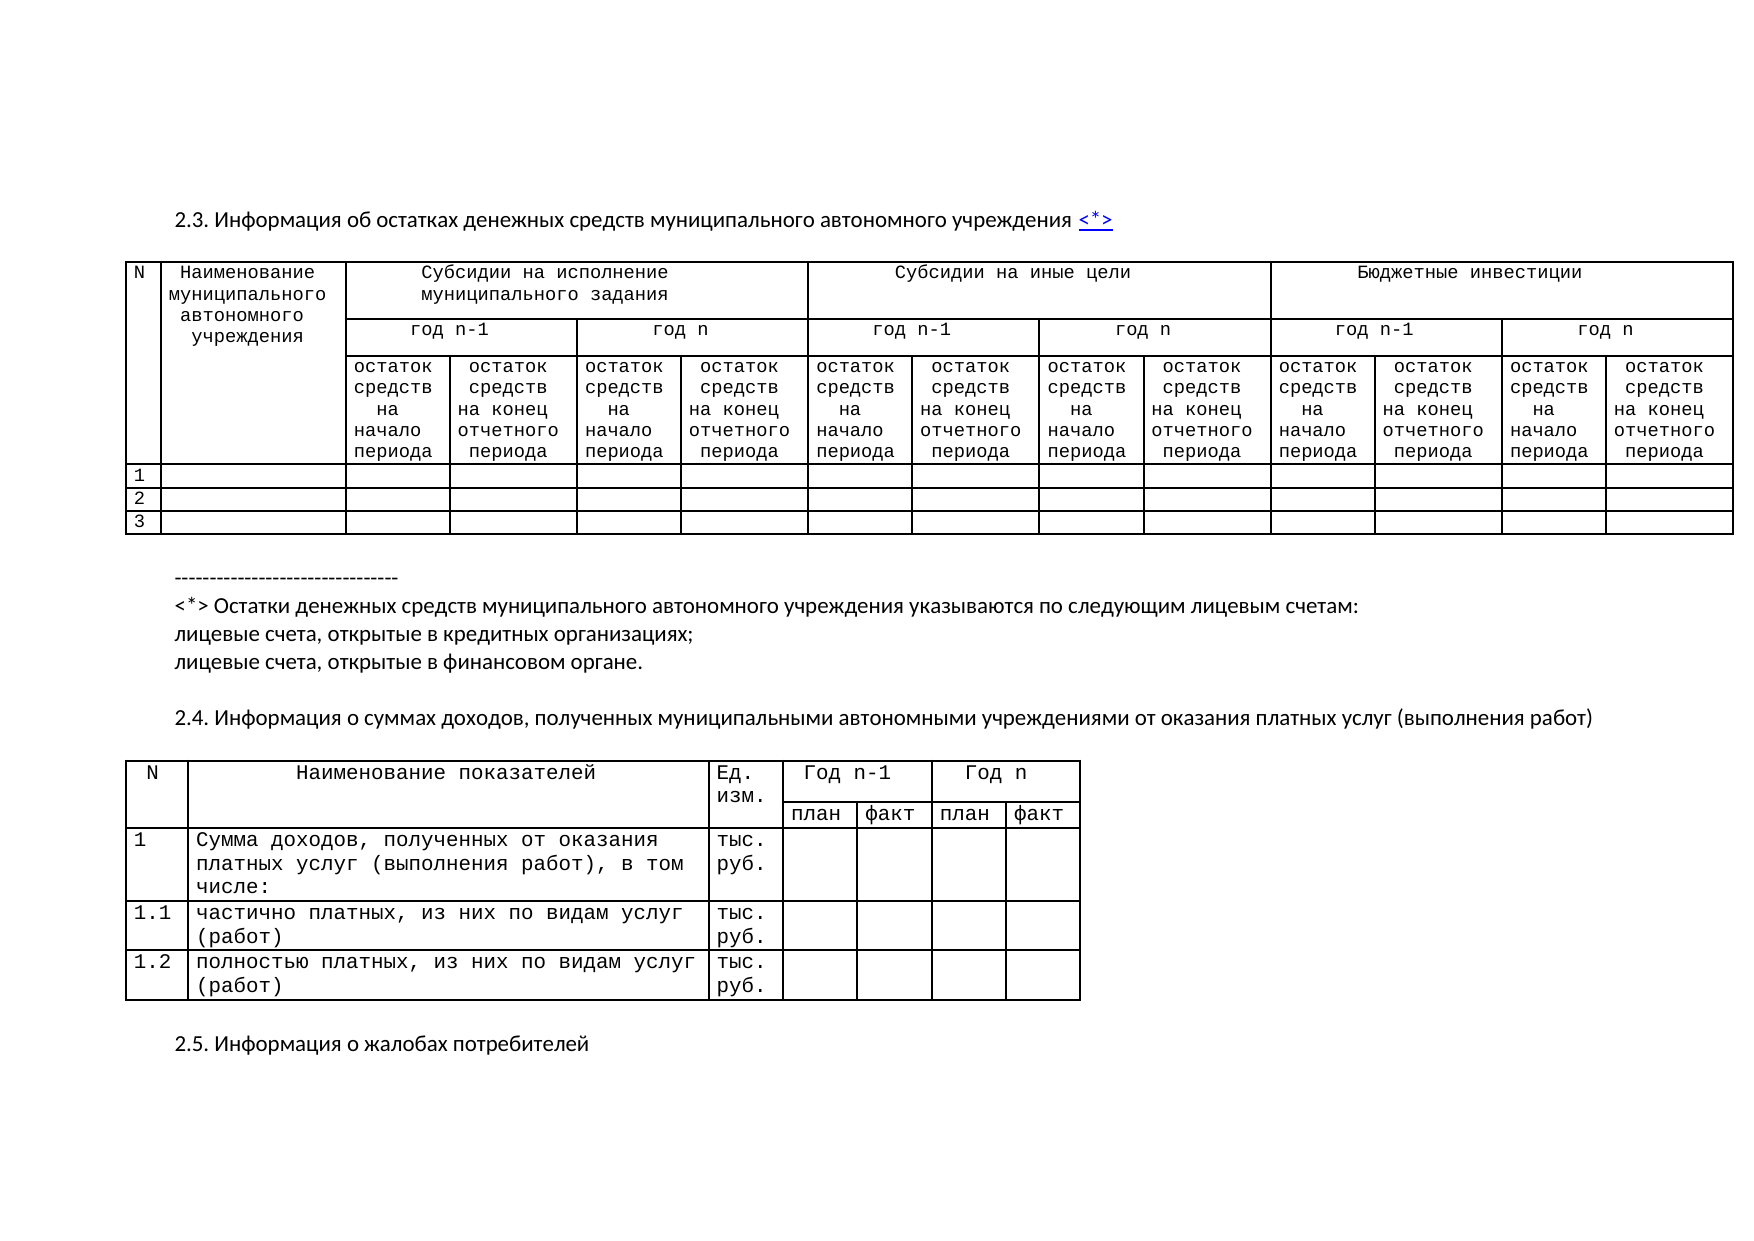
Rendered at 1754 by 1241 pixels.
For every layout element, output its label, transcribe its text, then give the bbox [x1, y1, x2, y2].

table_cell [1145, 465, 1270, 487]
table_cell тыс. руб. [710, 951, 782, 999]
table_cell остаток средств на начало периода [1503, 357, 1605, 463]
table_cell остаток средств на конец отчетного периода [682, 357, 807, 463]
table_cell 3 [127, 512, 160, 533]
table_cell [451, 512, 576, 533]
table_cell остаток средств на начало периода [809, 357, 911, 463]
table_cell [347, 512, 449, 533]
table_cell Сумма доходов, полученных от оказания платных услуг (выполнения работ), в том числе: [189, 829, 708, 900]
table_header Наименование показателей [189, 762, 708, 827]
table_cell [451, 489, 576, 510]
table_cell [162, 489, 345, 510]
table_cell план [784, 803, 856, 827]
table_cell [1272, 465, 1374, 487]
table_cell [933, 902, 1005, 949]
table_cell [162, 512, 345, 533]
table_cell [858, 829, 931, 900]
text лицевые счета, открытые в кредитных организациях; [118, 619, 1636, 647]
table_cell [913, 489, 1038, 510]
table_cell год n [1040, 320, 1270, 355]
table_cell [1607, 512, 1732, 533]
table_cell [682, 512, 807, 533]
table_cell [1503, 465, 1605, 487]
table_cell [1376, 512, 1501, 533]
table_cell факт [1007, 803, 1079, 827]
table_header N [127, 762, 187, 827]
table_cell 1 [127, 465, 160, 487]
table_cell тыс. руб. [710, 829, 782, 900]
table_cell [682, 465, 807, 487]
table_header Год n-1 [784, 762, 931, 801]
text <*> Остатки денежных средств муниципального автономного учреждения указываются по следующим лицевым счетам: [118, 591, 1636, 619]
text 2.4. Информация о суммах доходов, полученных муниципальными автономными учреждениями от оказания платных услуг (выполнения работ) [118, 703, 1636, 732]
table_cell [784, 829, 856, 900]
table_cell [809, 512, 911, 533]
table_cell план [933, 803, 1005, 827]
table_cell [913, 465, 1038, 487]
table_cell [913, 512, 1038, 533]
table_cell [1007, 902, 1079, 949]
table_cell остаток средств на конец отчетного периода [1607, 357, 1732, 463]
table_cell 1.1 [127, 902, 187, 949]
text -------------------------------- [118, 563, 1636, 591]
table_cell [1272, 512, 1374, 533]
table_cell остаток средств на начало периода [578, 357, 680, 463]
table_cell 1.2 [127, 951, 187, 999]
table_cell [347, 465, 449, 487]
table_cell [1007, 951, 1079, 999]
table_cell [1503, 489, 1605, 510]
table_cell год n-1 [347, 320, 576, 355]
table_cell тыс. руб. [710, 902, 782, 949]
table_cell [933, 829, 1005, 900]
table_cell [858, 902, 931, 949]
table_header Год n [933, 762, 1079, 801]
table_cell [1607, 489, 1732, 510]
table_cell [1503, 512, 1605, 533]
table_cell [451, 465, 576, 487]
table_cell [1040, 465, 1143, 487]
text лицевые счета, открытые в финансовом органе. [118, 647, 1636, 676]
table_header Ед. изм. [710, 762, 782, 827]
table_cell [347, 489, 449, 510]
table_cell [578, 512, 680, 533]
table_header Бюджетные инвестиции [1272, 263, 1732, 317]
table_header Субсидии на исполнение муниципального задания [347, 263, 807, 317]
table_cell остаток средств на конец отчетного периода [451, 357, 576, 463]
table_cell остаток средств на конец отчетного периода [1376, 357, 1501, 463]
table_cell [1376, 489, 1501, 510]
table_cell 1 [127, 829, 187, 900]
table_cell 2 [127, 489, 160, 510]
table_cell [1007, 829, 1079, 900]
table_cell [1376, 465, 1501, 487]
table_cell полностью платных, из них по видам услуг (работ) [189, 951, 708, 999]
table_cell [784, 902, 856, 949]
table_cell [1607, 465, 1732, 487]
table_cell [162, 465, 345, 487]
text 2.5. Информация о жалобах потребителей [118, 1029, 1636, 1057]
table_cell [1040, 489, 1143, 510]
table_cell частично платных, из них по видам услуг (работ) [189, 902, 708, 949]
table_cell остаток средств на конец отчетного периода [1145, 357, 1270, 463]
table_cell [1145, 489, 1270, 510]
text 2.3. Информация об остатках денежных средств муниципального автономного учреждения <*> [118, 205, 1636, 233]
table_cell [784, 951, 856, 999]
table_cell год n [1503, 320, 1732, 355]
table_header Субсидии на иные цели [809, 263, 1270, 317]
table_cell [1145, 512, 1270, 533]
table_cell остаток средств на конец отчетного периода [913, 357, 1038, 463]
table_cell год n [578, 320, 807, 355]
table_header N [127, 263, 160, 463]
table_cell [1040, 512, 1143, 533]
table_cell год n-1 [1272, 320, 1501, 355]
table_cell [578, 489, 680, 510]
table_cell [809, 465, 911, 487]
table_cell остаток средств на начало периода [1272, 357, 1374, 463]
table_cell остаток средств на начало периода [1040, 357, 1143, 463]
table_cell [578, 465, 680, 487]
table_cell [809, 489, 911, 510]
table_cell [933, 951, 1005, 999]
table_cell год n-1 [809, 320, 1038, 355]
table_cell [682, 489, 807, 510]
table_cell факт [858, 803, 931, 827]
table_cell остаток средств на начало периода [347, 357, 449, 463]
table_cell [1272, 489, 1374, 510]
table_cell [858, 951, 931, 999]
table_header Наименование муниципального автономного учреждения [162, 263, 345, 463]
